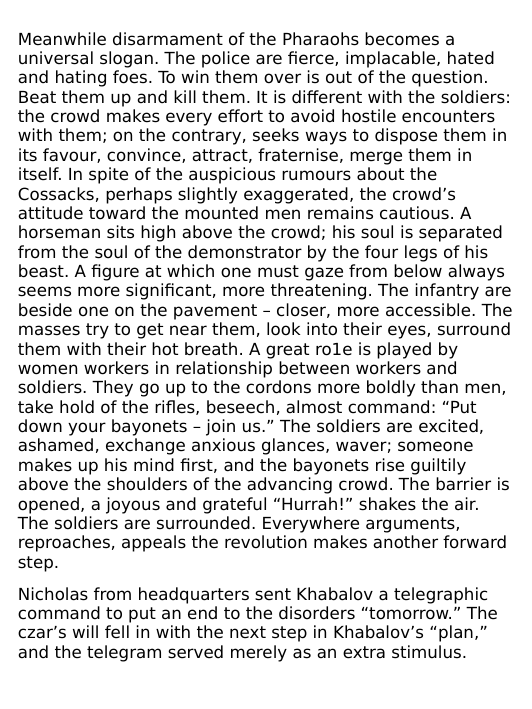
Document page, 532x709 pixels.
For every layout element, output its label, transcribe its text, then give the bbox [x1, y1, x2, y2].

text Nicholas from headquarters sent Khabalov a telegraphic command to put an end to the disorders “tomorrow.” The czar’s will fell in with the next step in Khabalov’s “plan,” and the telegram served merely as an extra stimulus. [18, 584, 514, 662]
text Meanwhile disarmament of the Pharaohs becomes a universal slogan. The police are fierce, implacable, hated and hating foes. To win them over is out of the question. Beat them up and kill them. It is different with the soldiers: the crowd makes every effort to avoid hostile encounters with them; on the contrary, seeks ways to dispose them in its favour, convince, attract, fraternise, merge them in itself. In spite of the auspicious rumours about the Cossacks, perhaps slightly exaggerated, the crowd’s attitude toward the mounted men remains cautious. A horseman sits high above the crowd; his soul is separated from the soul of the demonstrator by the four legs of his beast. A figure at which one must gaze from below always seems more significant, more threatening. The infantry are beside one on the pavement – closer, more accessible. The masses try to get near them, look into their eyes, surround them with their hot breath. A great ro1e is played by women workers in relationship between workers and soldiers. They go up to the cordons more boldly than men, take hold of the rifles, beseech, almost command: “Put down your bayonets – join us.” The soldiers are excited, ashamed, exchange anxious glances, waver; someone makes up his mind first, and the bayonets rise guiltily above the shoulders of the advancing crowd. The barrier is opened, a joyous and grateful “Hurrah!” shakes the air. The soldiers are surrounded. Everywhere arguments, reproaches, appeals the revolution makes another forward step. [18, 29, 514, 572]
